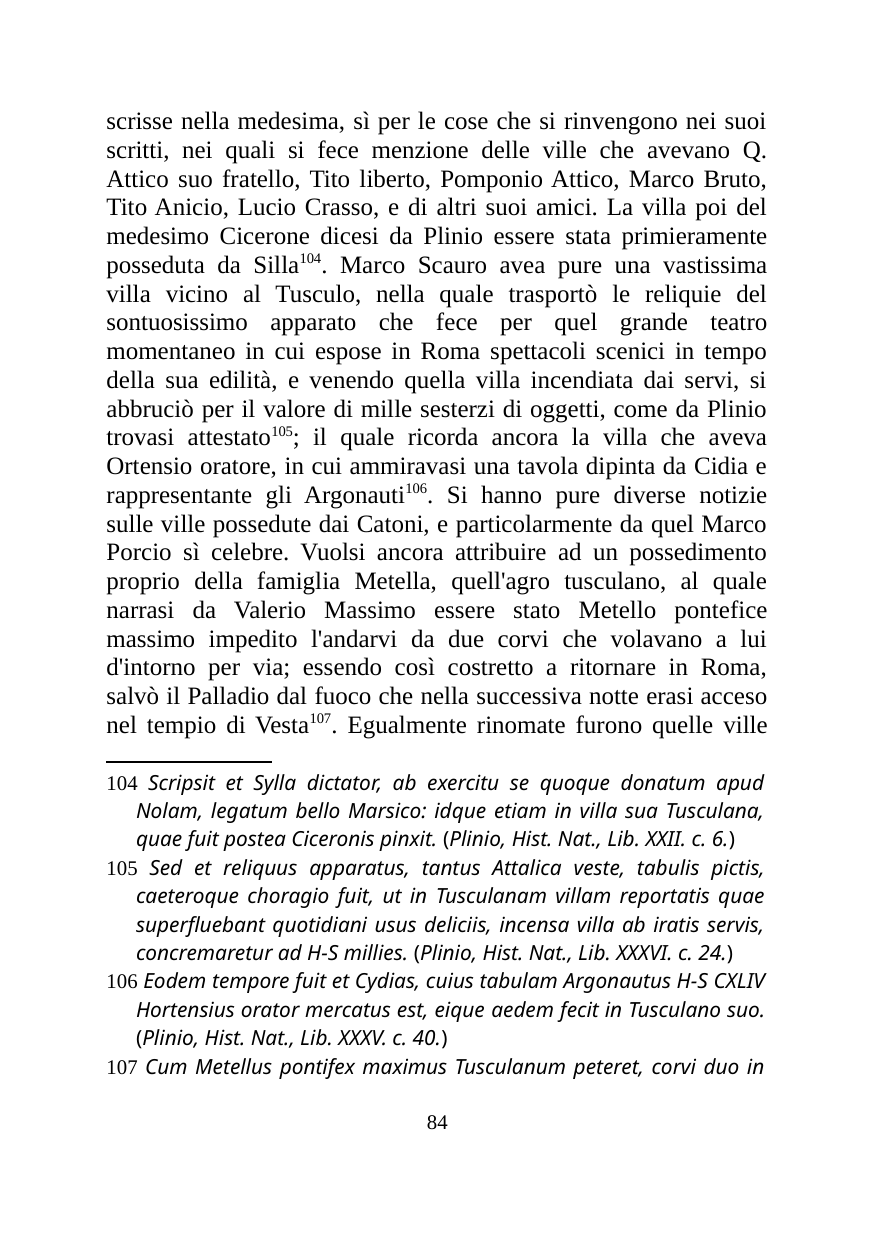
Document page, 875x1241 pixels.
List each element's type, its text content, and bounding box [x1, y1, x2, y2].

text scrisse nella medesima, sì per le cose che si rinvengono nei suoi scritti, nei quali si fece menzione delle ville che avevano Q. Attico suo fratello, Tito liberto, Pomponio Attico, Marco Bruto, Tito Anicio, Lucio Crasso, e di altri suoi amici. La villa poi del medesimo Cicerone dicesi da Plinio essere stata primieramente posseduta da Silla. Marco Scauro avea pure una vastissima villa vicino al Tusculo, nella quale trasportò le reliquie del sontuosissimo apparato che fece per quel grande teatro momentaneo in cui espose in Roma spettacoli scenici in tempo della sua edilità, e venendo quella villa incendiata dai servi, si abbruciò per il valore di mille sesterzi di oggetti, come da Plinio trovasi attestato; il quale ricorda ancora la villa che aveva Ortensio oratore, in cui ammiravasi una tavola dipinta da Cidia e rappresentante gli Argonauti. Si hanno pure diverse notizie sulle ville possedute dai Catoni, e particolarmente da quel Marco Porcio sì celebre. Vuolsi ancora attribuire ad un possedimento proprio della famiglia Metella, quell'agro tusculano, al quale narrasi da Valerio Massimo essere stato Metello pontefice massimo impedito l'andarvi da due corvi che volavano a lui d'intorno per via; essendo così costretto a ritornare in Roma, salvò il Palladio dal fuoco che nella successiva notte erasi acceso nel tempio di Vesta. Egualmente rinomate furono quelle ville [106, 106, 768, 739]
text Eodem tempore fuit et Cydias, cuius tabulam Argonautus H-S CXLIV Hortensius orator mercatus est, eique aedem fecit in Tusculano suo. (Plinio, Hist. Nat., Lib. XXXV. c. 40.) [106, 967, 768, 1052]
text Scripsit et Sylla dictator, ab exercitu se quoque donatum apud Nolam, legatum bello Marsico: idque etiam in villa sua Tusculana, quae fuit postea Ciceronis pinxit. (Plinio, Hist. Nat., Lib. XXII. c. 6.) [106, 768, 768, 853]
text Sed et reliquus apparatus, tantus Attalica veste, tabulis pictis, caeteroque choragio fuit, ut in Tusculanam villam reportatis quae superfluebant quotidiani usus deliciis, incensa villa ab iratis servis, concremaretur ad H-S millies. (Plinio, Hist. Nat., Lib. XXXVI. c. 24.) [106, 853, 768, 967]
text Cum Metellus pontifex maximus Tusculanum peteret, corvi duo in [106, 1052, 768, 1080]
